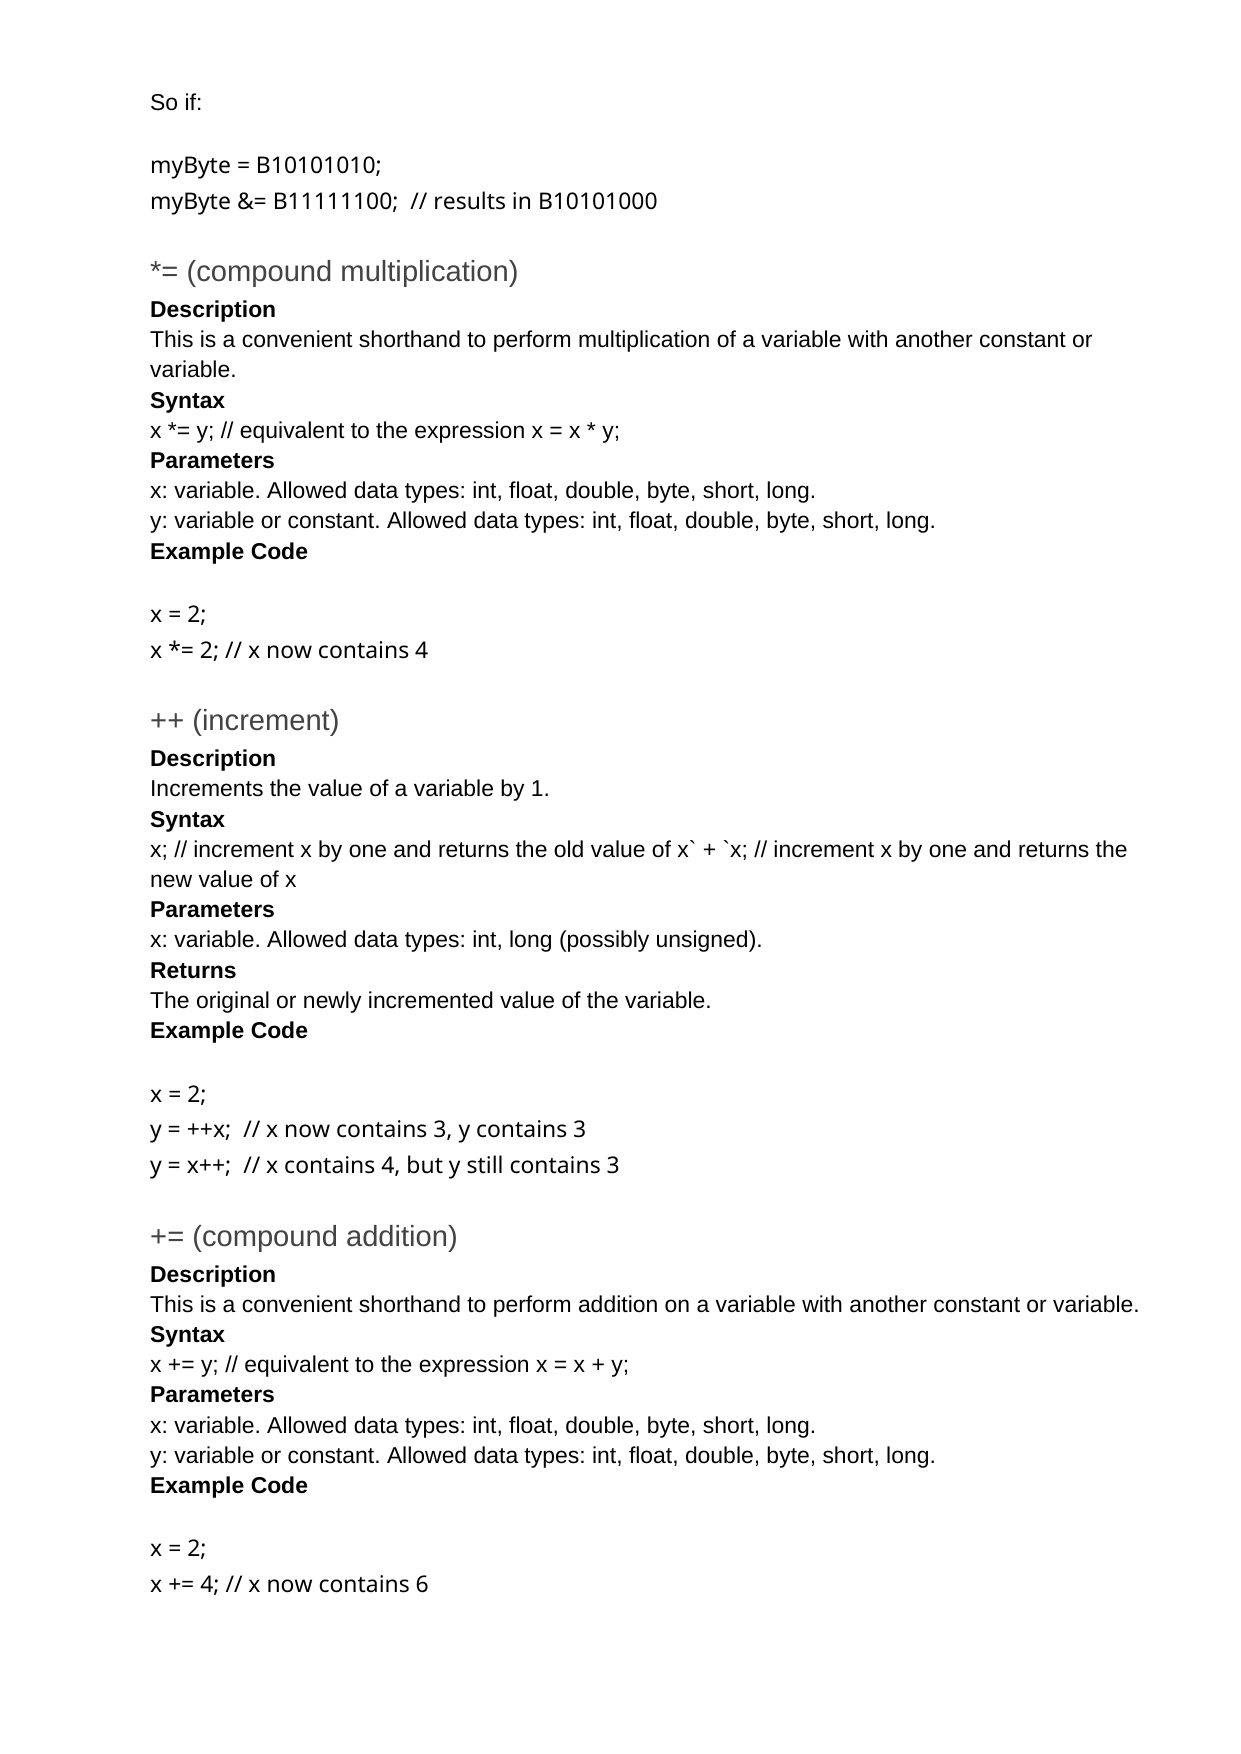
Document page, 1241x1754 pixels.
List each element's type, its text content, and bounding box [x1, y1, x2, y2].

text x = 2; [150, 1077, 1152, 1109]
text x; // increment x by one and returns the old value of x` + `x; // increment x by one and returns the new value of x [150, 836, 1152, 892]
text x = 2; [150, 598, 1152, 629]
text This is a convenient shorthand to perform addition on a variable with another constant or variable. [150, 1291, 1152, 1317]
subtitle *= (compound multiplication) [150, 254, 1152, 288]
text Example Code [150, 538, 1152, 564]
text Description [150, 296, 1152, 322]
text Parameters [150, 1381, 1152, 1408]
text Example Code [150, 1472, 1152, 1498]
text Example Code [150, 1017, 1152, 1043]
text x: variable. Allowed data types: int, long (possibly unsigned). [150, 926, 1152, 953]
text x: variable. Allowed data types: int, float, double, byte, short, long. [150, 477, 1152, 504]
text myByte = B10101010; [150, 149, 1152, 180]
text Parameters [150, 447, 1152, 473]
text y = ++x; // x now contains 3, y contains 3 [150, 1113, 1152, 1145]
text Returns [150, 957, 1152, 983]
text x += y; // equivalent to the expression x = x + y; [150, 1351, 1152, 1377]
text Syntax [150, 387, 1152, 413]
text y = x++; // x contains 4, but y still contains 3 [150, 1149, 1152, 1181]
text x = 2; [150, 1532, 1152, 1564]
text y: variable or constant. Allowed data types: int, float, double, byte, short, long. [150, 1442, 1152, 1468]
text Parameters [150, 896, 1152, 923]
subtitle ++ (increment) [150, 703, 1152, 737]
text Description [150, 1261, 1152, 1287]
text This is a convenient shorthand to perform multiplication of a variable with another constant or variable. [150, 326, 1152, 383]
text Increments the value of a variable by 1. [150, 775, 1152, 802]
text Syntax [150, 806, 1152, 832]
text The original or newly incremented value of the variable. [150, 987, 1152, 1013]
text myByte &= B11111100; // results in B10101000 [150, 185, 1152, 216]
subtitle += (compound addition) [150, 1219, 1152, 1252]
text So if: [150, 88, 1152, 115]
text y: variable or constant. Allowed data types: int, float, double, byte, short, long. [150, 507, 1152, 534]
text x *= y; // equivalent to the expression x = x * y; [150, 417, 1152, 443]
text x *= 2; // x now contains 4 [150, 634, 1152, 665]
text Syntax [150, 1321, 1152, 1347]
text x += 4; // x now contains 6 [150, 1568, 1152, 1599]
text x: variable. Allowed data types: int, float, double, byte, short, long. [150, 1412, 1152, 1438]
text Description [150, 745, 1152, 772]
